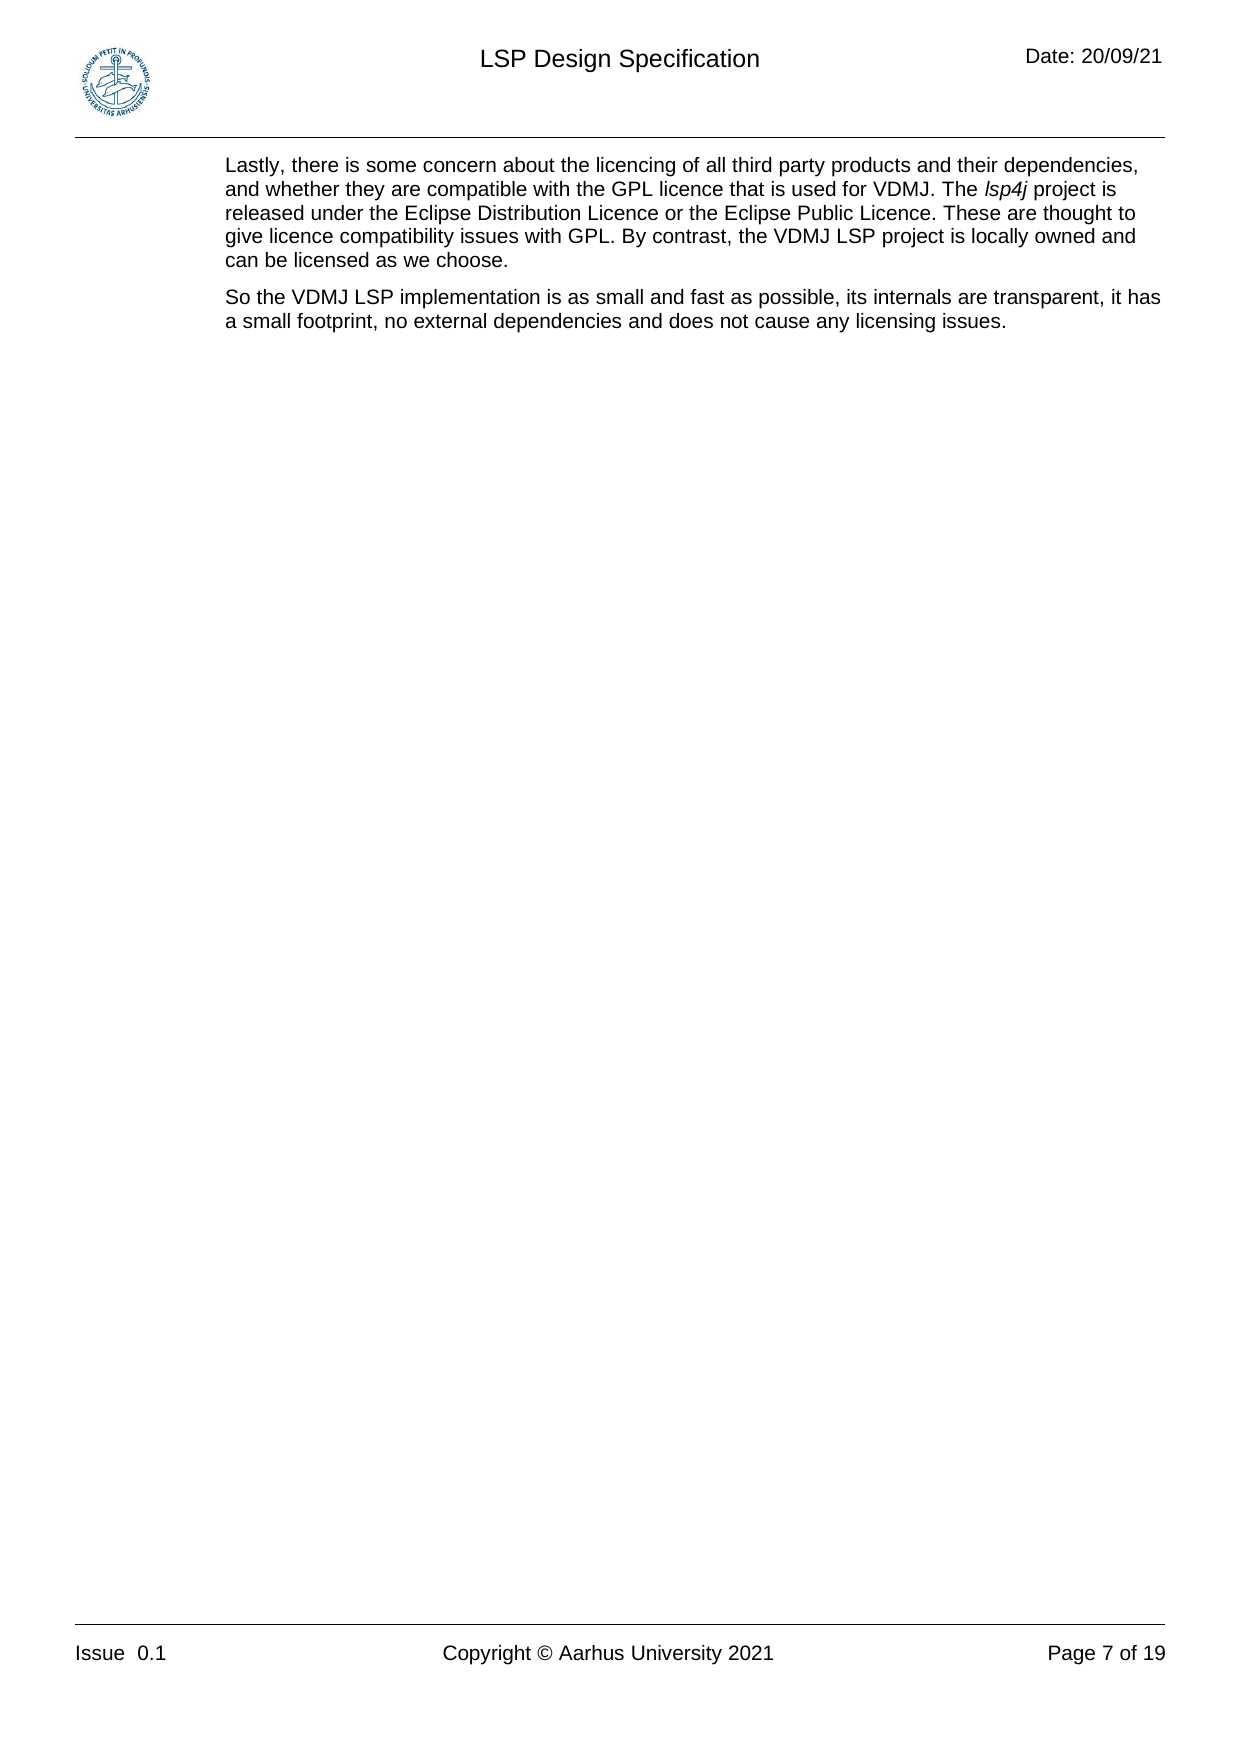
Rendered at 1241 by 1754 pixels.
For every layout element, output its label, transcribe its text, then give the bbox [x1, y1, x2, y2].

text Lastly, there is some concern about the licencing of all third party products and their dependencies, and whether they are compatible with the GPL licence that is used for VDMJ. The lsp4j project is released under the Eclipse Distribution Licence or the Eclipse Public Licence. These are thought to give licence compatibility issues with GPL. By contrast, the VDMJ LSP project is locally owned and can be licensed as we choose. [225, 153, 1165, 273]
text So the VDMJ LSP implementation is as small and fast as possible, its internals are transparent, it has a small footprint, no external dependencies and does not cause any licensing issues. [225, 285, 1165, 333]
picture [78, 44, 153, 120]
